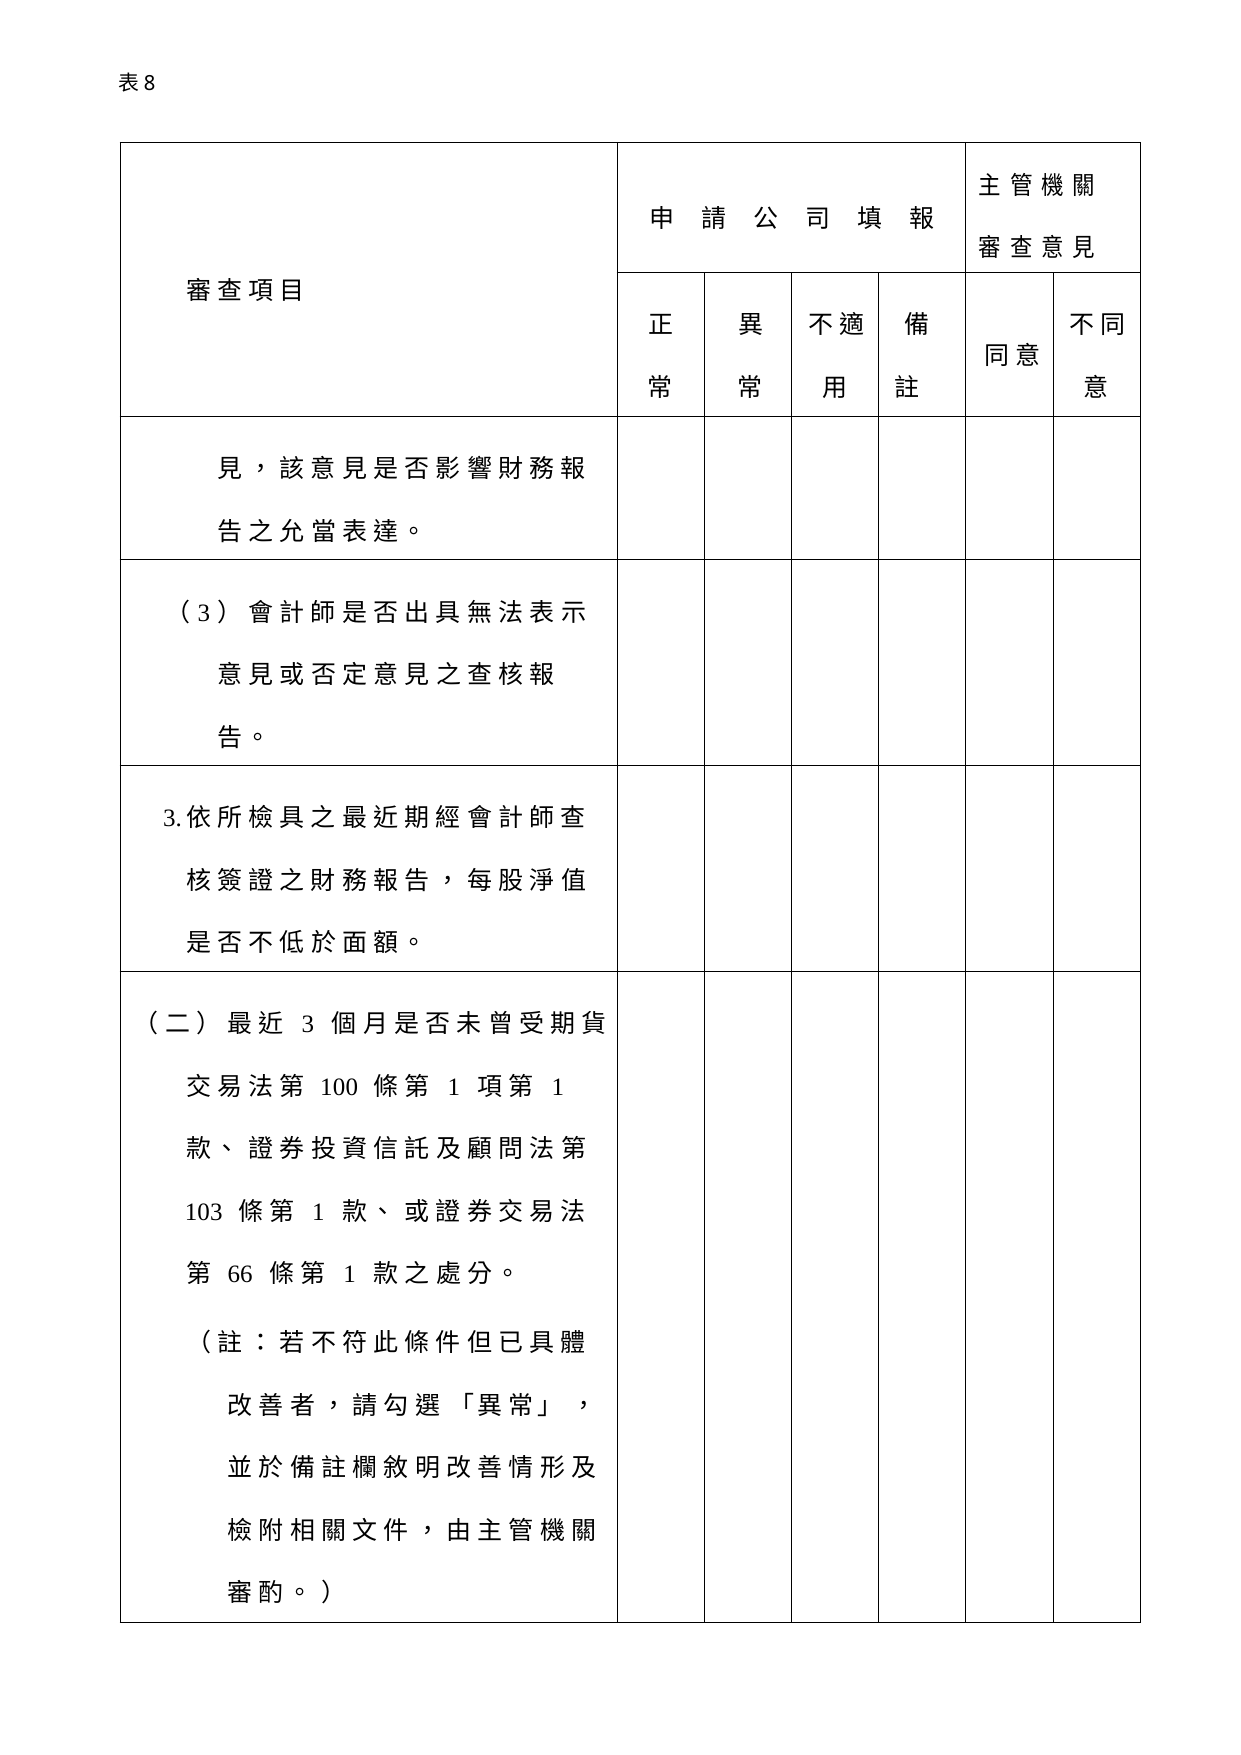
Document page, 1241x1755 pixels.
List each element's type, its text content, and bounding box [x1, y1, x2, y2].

table_cell [1054, 766, 1140, 971]
table_header 審查項目 [121, 143, 617, 416]
table_cell [1054, 560, 1140, 765]
table_cell 見，該意見是否影響財務報告之允當表達。 [121, 417, 617, 559]
table_cell [705, 972, 791, 1622]
table_cell [966, 972, 1053, 1622]
table_cell [879, 766, 965, 971]
table_cell 不同意 [1054, 273, 1140, 416]
table_cell （3）會計師是否出具無法表示意見或否定意見之查核報告。 [121, 560, 617, 765]
table_cell [705, 560, 791, 765]
table_cell [966, 766, 1053, 971]
table_cell 異 常 [705, 273, 791, 416]
table_cell [705, 766, 791, 971]
table_cell 正 常 [618, 273, 704, 416]
table_cell [618, 417, 704, 559]
table_cell [618, 766, 704, 971]
table_cell 同意 [966, 273, 1053, 416]
table_cell 3.依所檢具之最近期經會計師查核簽證之財務報告，每股淨值是否不低於面額。 [121, 766, 617, 971]
table_cell 備 註 [879, 273, 965, 416]
table_header 主管機關 審查意見 [966, 143, 1140, 272]
table_cell [879, 972, 965, 1622]
table_cell [792, 972, 878, 1622]
table_cell [792, 560, 878, 765]
table_cell [618, 560, 704, 765]
table_cell 不適用 [792, 273, 878, 416]
table_cell [1054, 972, 1140, 1622]
table_cell [879, 560, 965, 765]
table_cell [792, 766, 878, 971]
table_cell [966, 417, 1053, 559]
table_cell [705, 417, 791, 559]
table_cell （二）最近3個月是否未曾受期貨交易法第100條第1項第1款、證券投資信託及顧問法第103條第1款、或證券交易法第66條第1款之處分。 （註：若不符此條件但已具體改善者，請勾選「異常」，並於備註欄敘明改善情形及檢附相關文件，由主管機關審酌。） [121, 972, 617, 1622]
table_cell [879, 417, 965, 559]
table_cell [792, 417, 878, 559]
table_cell [966, 560, 1053, 765]
table_cell [618, 972, 704, 1622]
table_header 申 請 公 司 填 報 [618, 143, 965, 272]
table_cell [1054, 417, 1140, 559]
